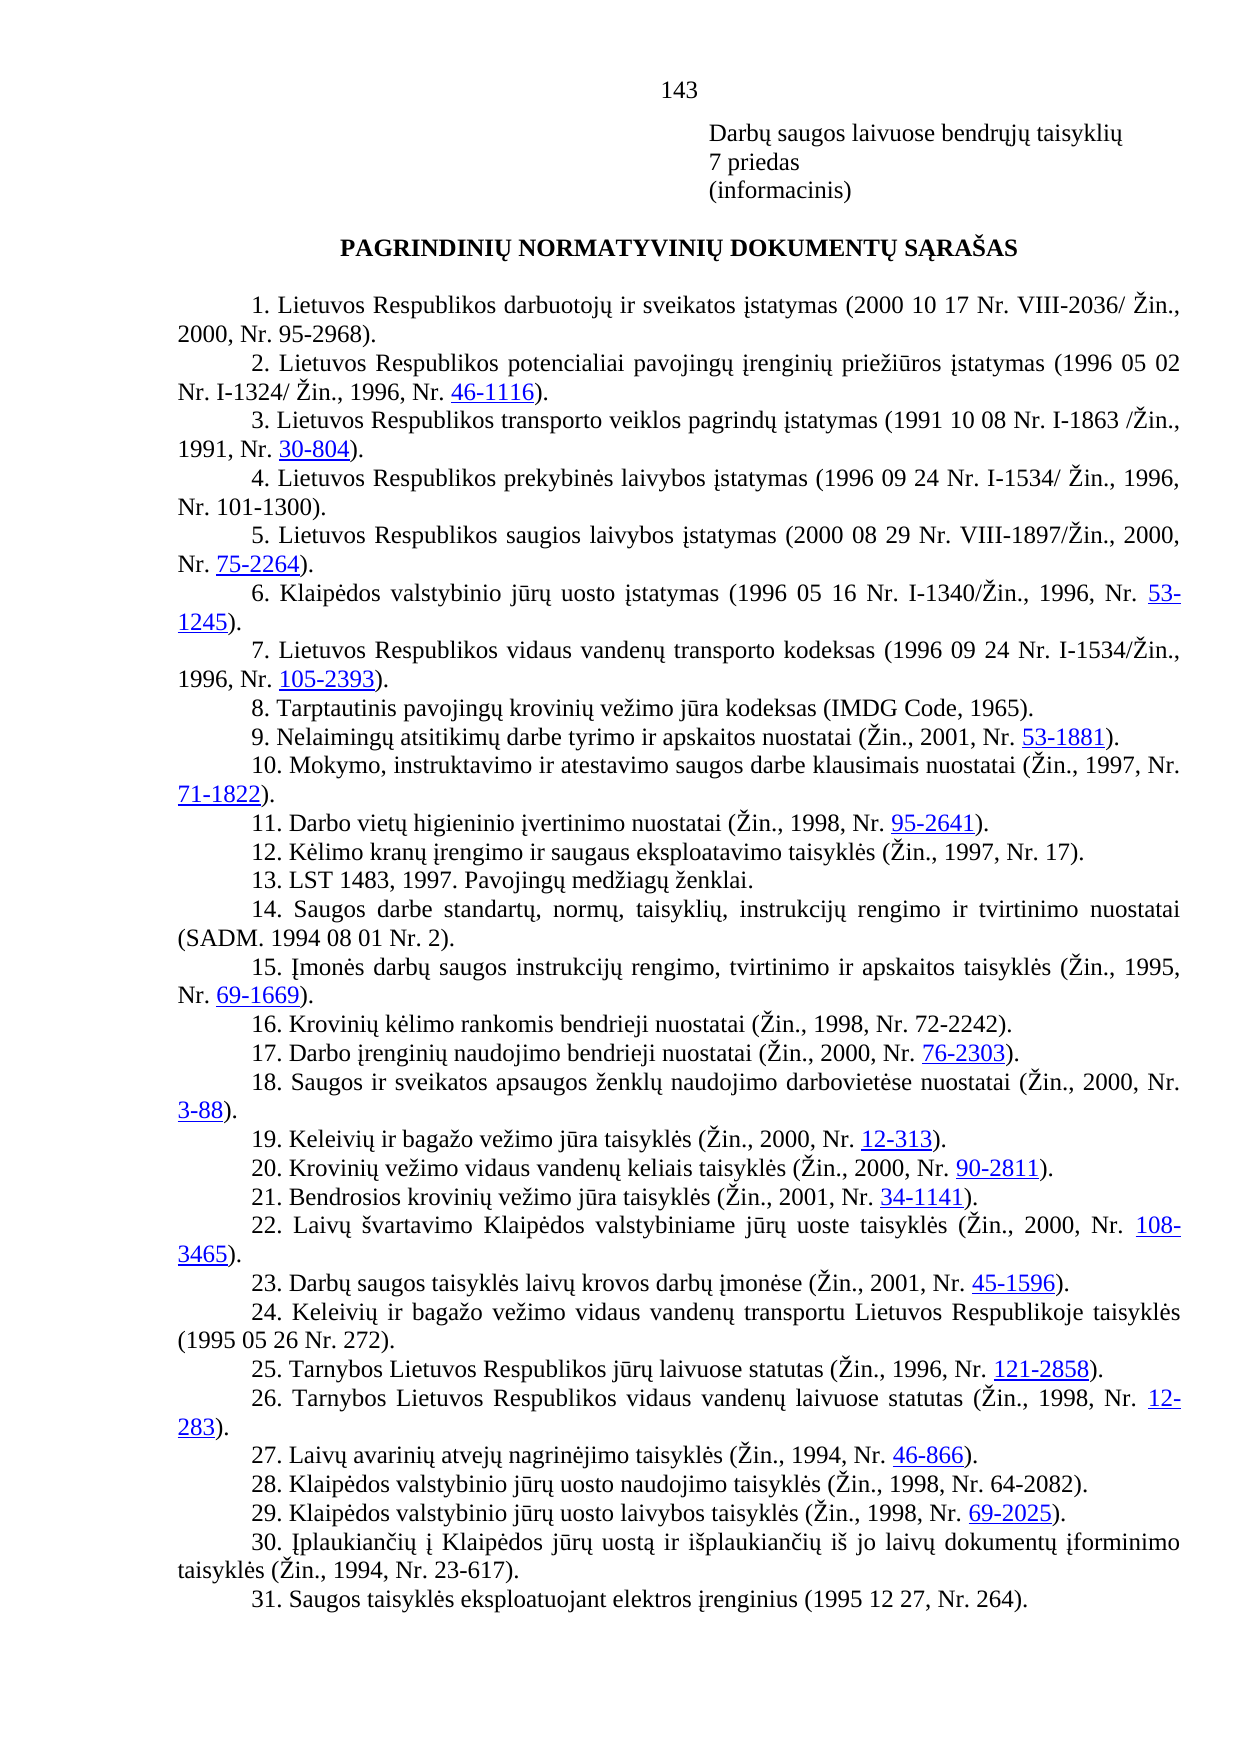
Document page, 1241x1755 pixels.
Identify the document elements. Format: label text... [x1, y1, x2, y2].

text 31. Saugos taisyklės eksploatuojant elektros įrenginius (1995 12 27, Nr. 264). [177, 1584, 1181, 1613]
text 10. Mokymo, instruktavimo ir atestavimo saugos darbe klausimais nuostatai (Žin., 1997, Nr. 71-1822). [177, 751, 1181, 808]
text 22. Laivų švartavimo Klaipėdos valstybiniame jūrų uoste taisyklės (Žin., 2000, Nr. 108-3465). [177, 1211, 1181, 1268]
text 15. Įmonės darbų saugos instrukcijų rengimo, tvirtinimo ir apskaitos taisyklės (Žin., 1995, Nr. 69-1669). [177, 952, 1181, 1009]
text PAGRINDINIŲ NORMATYVINIŲ DOKUMENTŲ SĄRAŠAS [177, 233, 1181, 262]
text 9. Nelaimingų atsitikimų darbe tyrimo ir apskaitos nuostatai (Žin., 2001, Nr. 53-1881). [177, 722, 1181, 751]
text 2. Lietuvos Respublikos potencialiai pavojingų įrenginių priežiūros įstatymas (1996 05 02 Nr. I-1324/ Žin., 1996, Nr. 46-1116). [177, 348, 1181, 406]
text 28. Klaipėdos valstybinio jūrų uosto naudojimo taisyklės (Žin., 1998, Nr. 64-2082). [177, 1469, 1181, 1498]
text 7. Lietuvos Respublikos vidaus vandenų transporto kodeksas (1996 09 24 Nr. I-1534/Žin., 1996, Nr. 105-2393). [177, 636, 1181, 693]
text 19. Keleivių ir bagažo vežimo jūra taisyklės (Žin., 2000, Nr. 12-313). [177, 1124, 1181, 1153]
text 18. Saugos ir sveikatos apsaugos ženklų naudojimo darbovietėse nuostatai (Žin., 2000, Nr. 3-88). [177, 1067, 1181, 1124]
text 11. Darbo vietų higieninio įvertinimo nuostatai (Žin., 1998, Nr. 95-2641). [177, 808, 1181, 837]
text 29. Klaipėdos valstybinio jūrų uosto laivybos taisyklės (Žin., 1998, Nr. 69-2025). [177, 1498, 1181, 1527]
text 21. Bendrosios krovinių vežimo jūra taisyklės (Žin., 2001, Nr. 34-1141). [177, 1182, 1181, 1211]
text 30. Įplaukiančių į Klaipėdos jūrų uostą ir išplaukiančių iš jo laivų dokumentų įforminimo taisyklės (Žin., 1994, Nr. 23-617). [177, 1527, 1181, 1584]
text 4. Lietuvos Respublikos prekybinės laivybos įstatymas (1996 09 24 Nr. I-1534/ Žin., 1996, Nr. 101-1300). [177, 463, 1181, 521]
text 3. Lietuvos Respublikos transporto veiklos pagrindų įstatymas (1991 10 08 Nr. I-1863 /Žin., 1991, Nr. 30-804). [177, 406, 1181, 463]
text 6. Klaipėdos valstybinio jūrų uosto įstatymas (1996 05 16 Nr. I-1340/Žin., 1996, Nr. 53-1245). [177, 578, 1181, 636]
text 27. Laivų avarinių atvejų nagrinėjimo taisyklės (Žin., 1994, Nr. 46-866). [177, 1441, 1181, 1469]
text 25. Tarnybos Lietuvos Respublikos jūrų laivuose statutas (Žin., 1996, Nr. 121-2858). [177, 1354, 1181, 1383]
text 5. Lietuvos Respublikos saugios laivybos įstatymas (2000 08 29 Nr. VIII-1897/Žin., 2000, Nr. 75-2264). [177, 521, 1181, 578]
text 13. LST 1483, 1997. Pavojingų medžiagų ženklai. [177, 866, 1181, 894]
text 1. Lietuvos Respublikos darbuotojų ir sveikatos įstatymas (2000 10 17 Nr. VIII-2036/ Žin., 2000, Nr. 95-2968). [177, 291, 1181, 348]
text 12. Kėlimo kranų įrengimo ir saugaus eksploatavimo taisyklės (Žin., 1997, Nr. 17). [177, 837, 1181, 866]
text 20. Krovinių vežimo vidaus vandenų keliais taisyklės (Žin., 2000, Nr. 90-2811). [177, 1153, 1181, 1182]
text 23. Darbų saugos taisyklės laivų krovos darbų įmonėse (Žin., 2001, Nr. 45-1596). [177, 1268, 1181, 1297]
text 26. Tarnybos Lietuvos Respublikos vidaus vandenų laivuose statutas (Žin., 1998, Nr. 12-283). [177, 1383, 1181, 1441]
text (informacinis) [177, 176, 1181, 204]
text 24. Keleivių ir bagažo vežimo vidaus vandenų transportu Lietuvos Respublikoje taisyklės (1995 05 26 Nr. 272). [177, 1297, 1181, 1354]
text Darbų saugos laivuose bendrųjų taisyklių [709, 118, 1181, 147]
text 16. Krovinių kėlimo rankomis bendrieji nuostatai (Žin., 1998, Nr. 72-2242). [177, 1009, 1181, 1038]
text 8. Tarptautinis pavojingų krovinių vežimo jūra kodeksas (IMDG Code, 1965). [177, 693, 1181, 722]
text 17. Darbo įrenginių naudojimo bendrieji nuostatai (Žin., 2000, Nr. 76-2303). [177, 1038, 1181, 1067]
text 7 priedas [177, 147, 1181, 176]
text 14. Saugos darbe standartų, normų, taisyklių, instrukcijų rengimo ir tvirtinimo nuostatai (SADM. 1994 08 01 Nr. 2). [177, 894, 1181, 952]
